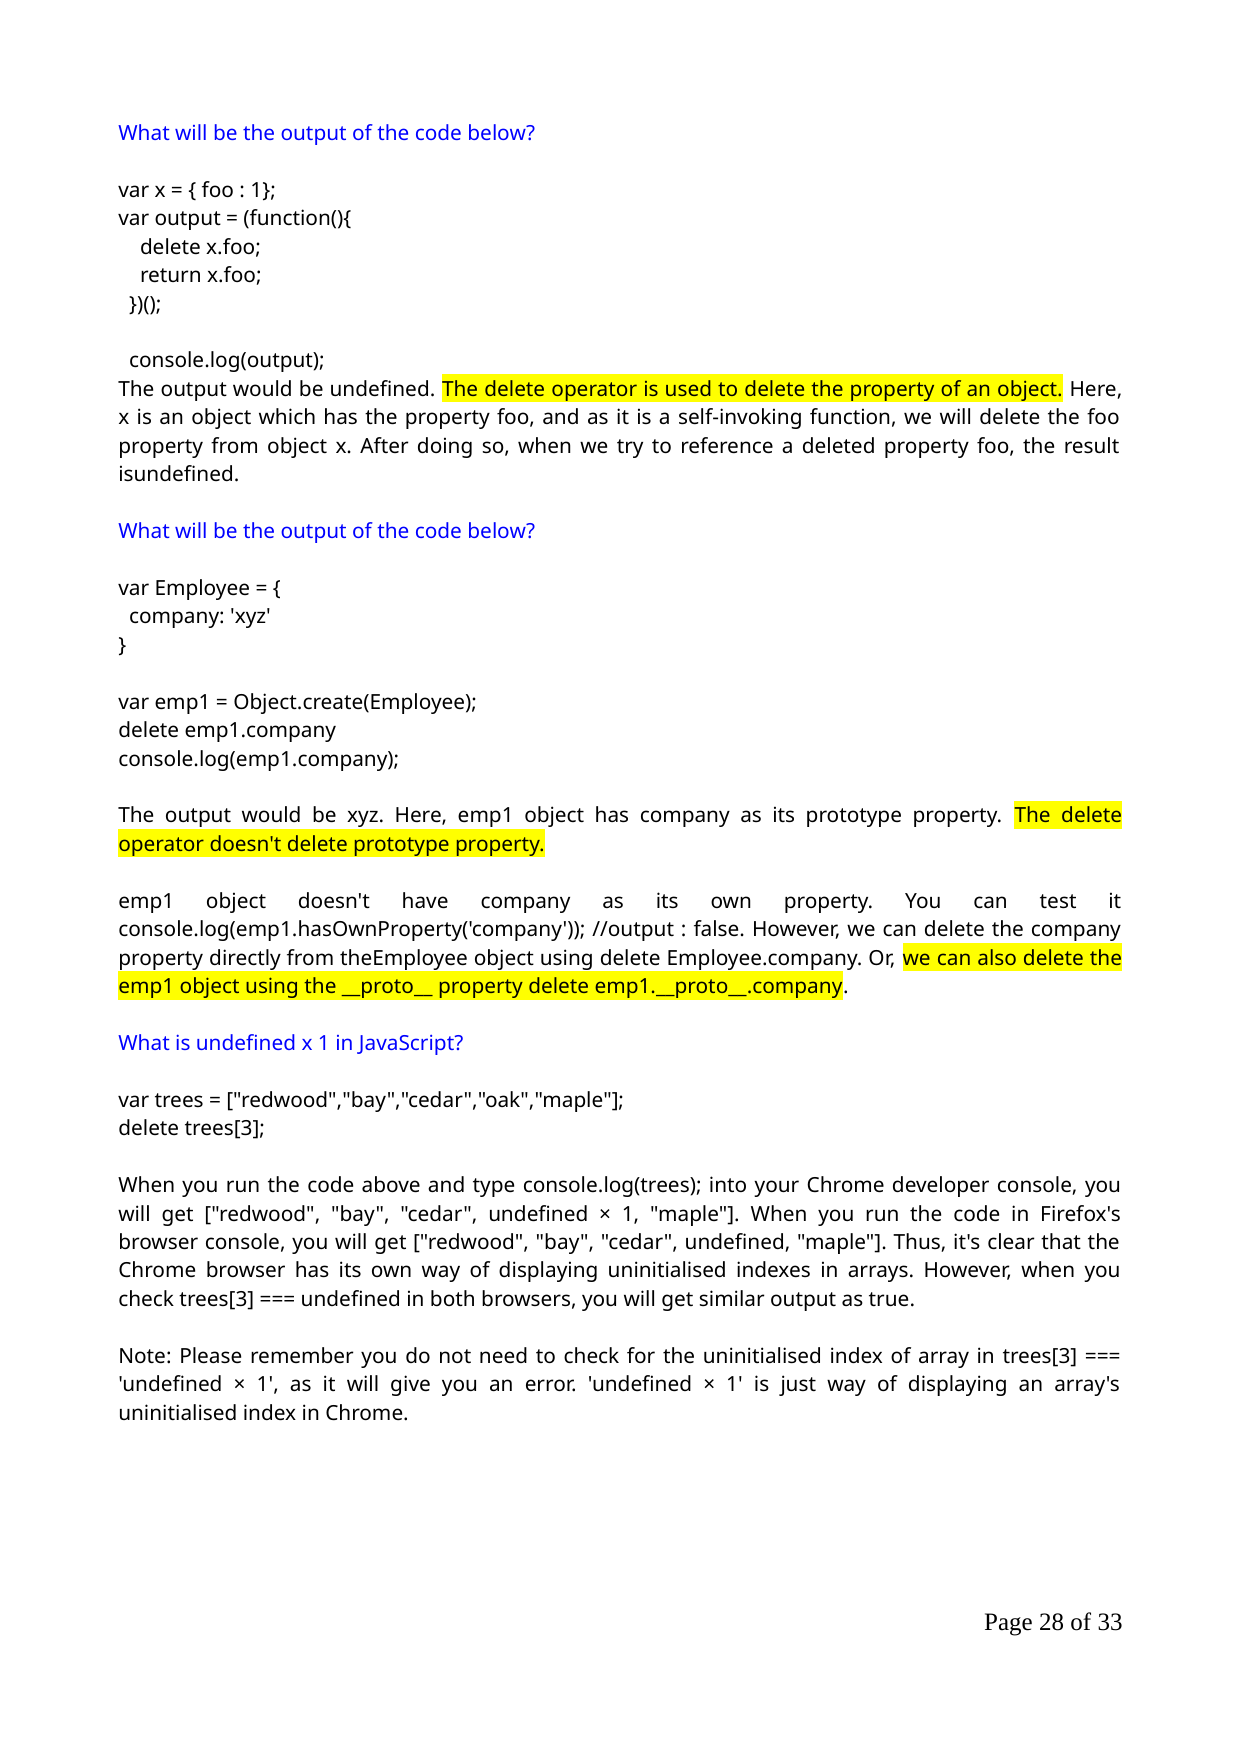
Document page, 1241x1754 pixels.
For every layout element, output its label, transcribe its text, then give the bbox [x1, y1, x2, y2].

text The output would be xyz. Here, emp1 object has company as its prototype property. The delete operator doesn't delete prototype property. [118, 801, 1122, 857]
text var emp1 = Object.create(Employee); [118, 687, 1122, 715]
text console.log(output); [118, 346, 1122, 374]
text What will be the output of the code below? [118, 516, 1122, 545]
text delete trees[3]; [118, 1113, 1122, 1142]
text Note: Please remember you do not need to check for the uninitialised index of array in trees[3] === 'undefined × 1', as it will give you an error. 'undefined × 1' is just way of displaying an array's uninitialised index in Chrome. [118, 1341, 1122, 1426]
text var trees = ["redwood","bay","cedar","oak","maple"]; [118, 1085, 1122, 1113]
text What will be the output of the code below? [118, 118, 1122, 147]
text var output = (function(){ [118, 203, 1122, 232]
text delete x.foo; [118, 232, 1122, 260]
text return x.foo; [118, 260, 1122, 289]
text When you run the code above and type console.log(trees); into your Chrome developer console, you will get ["redwood", "bay", "cedar", undefined × 1, "maple"]. When you run the code in Firefox's browser console, you will get ["redwood", "bay", "cedar", undefined, "maple"]. Thus, it's clear that the Chrome browser has its own way of displaying uninitialised indexes in arrays. However, when you check trees[3] === undefined in both browsers, you will get similar output as true. [118, 1170, 1122, 1312]
text var Employee = { [118, 573, 1122, 602]
text console.log(emp1.company); [118, 744, 1122, 772]
text What is undefined x 1 in JavaScript? [118, 1028, 1122, 1057]
text emp1 object doesn't have company as its own property. You can test it console.log(emp1.hasOwnProperty('company')); //output : false. However, we can delete the company property directly from theEmployee object using delete Employee.company. Or, we can also delete the emp1 object using the __proto__ property delete emp1.__proto__.company. [118, 886, 1122, 1000]
text var x = { foo : 1}; [118, 175, 1122, 203]
text delete emp1.company [118, 715, 1122, 744]
text })(); [118, 289, 1122, 317]
text } [118, 630, 1122, 658]
text company: 'xyz' [118, 602, 1122, 630]
text The output would be undefined. The delete operator is used to delete the property of an object. Here, x is an object which has the property foo, and as it is a self-invoking function, we will delete the foo property from object x. After doing so, when we try to reference a deleted property foo, the result isundefined. [118, 374, 1122, 488]
